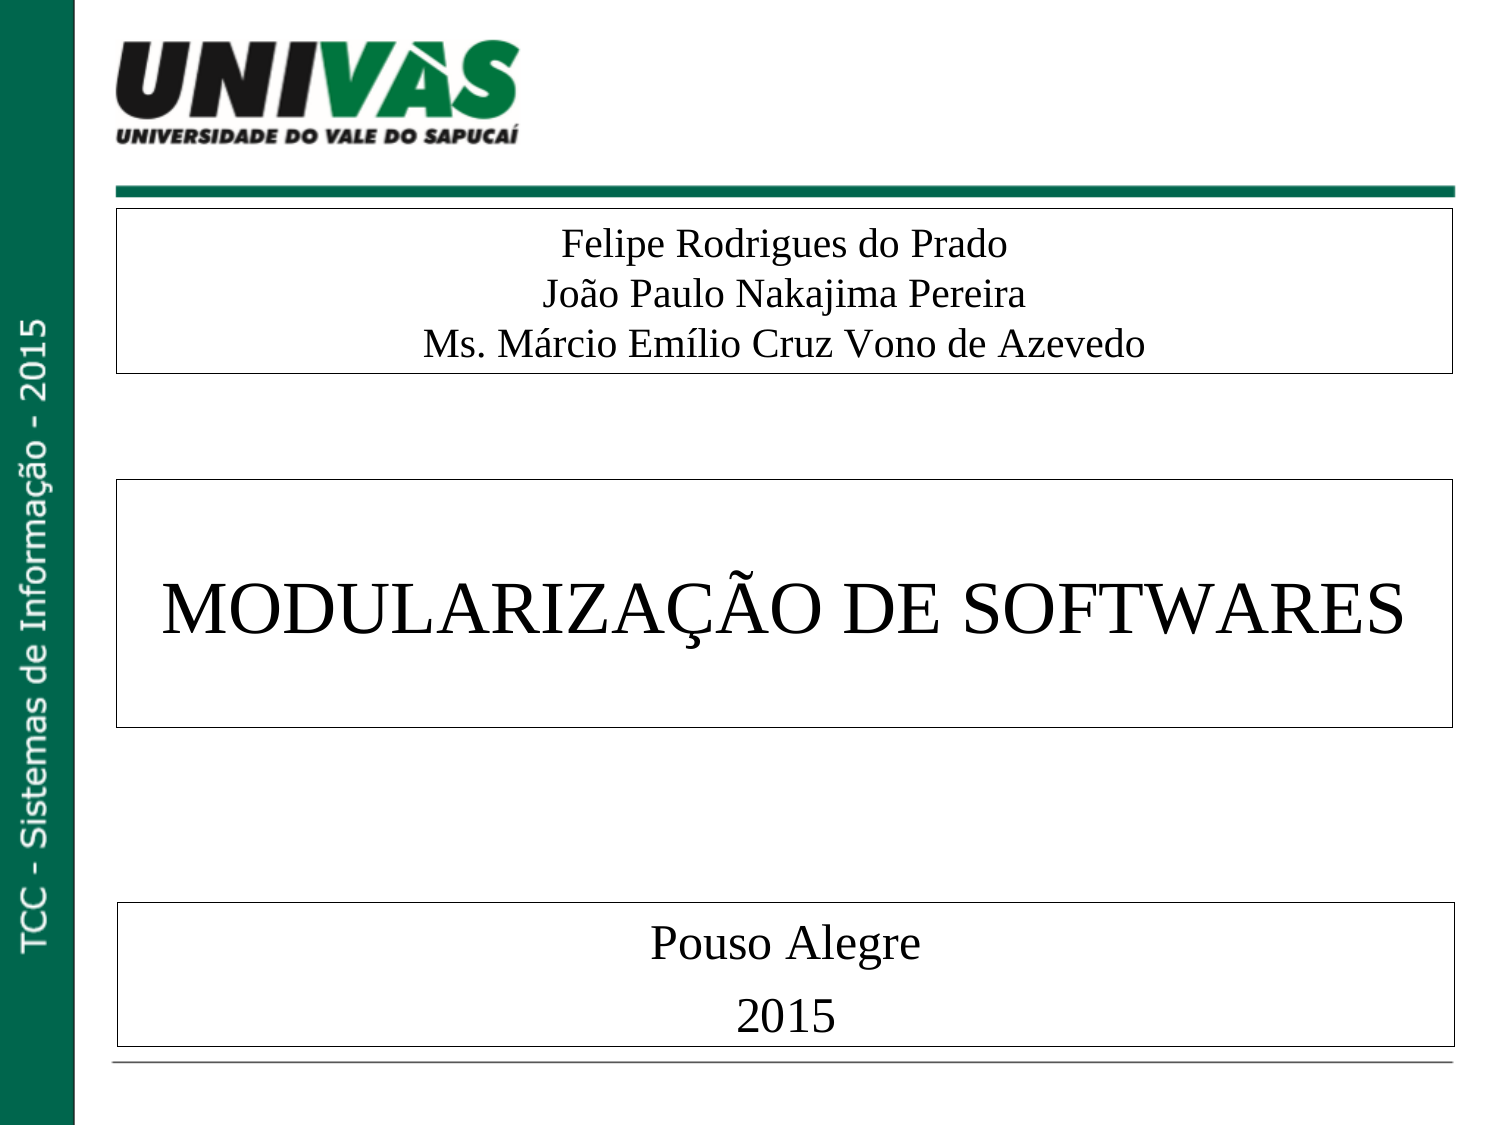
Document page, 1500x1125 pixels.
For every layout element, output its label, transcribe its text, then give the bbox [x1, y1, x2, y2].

text_box Felipe Rodrigues do Prado João Paulo Nakajima Pereira Ms. Márcio Emílio Cruz Vono de Azevedo [117, 208, 1453, 373]
picture [0, 0, 1500, 1125]
text_box Pouso Alegre 2015 [117, 902, 1455, 1047]
text_box MODULARIZAÇÃO DE SOFTWARES [116, 479, 1453, 728]
